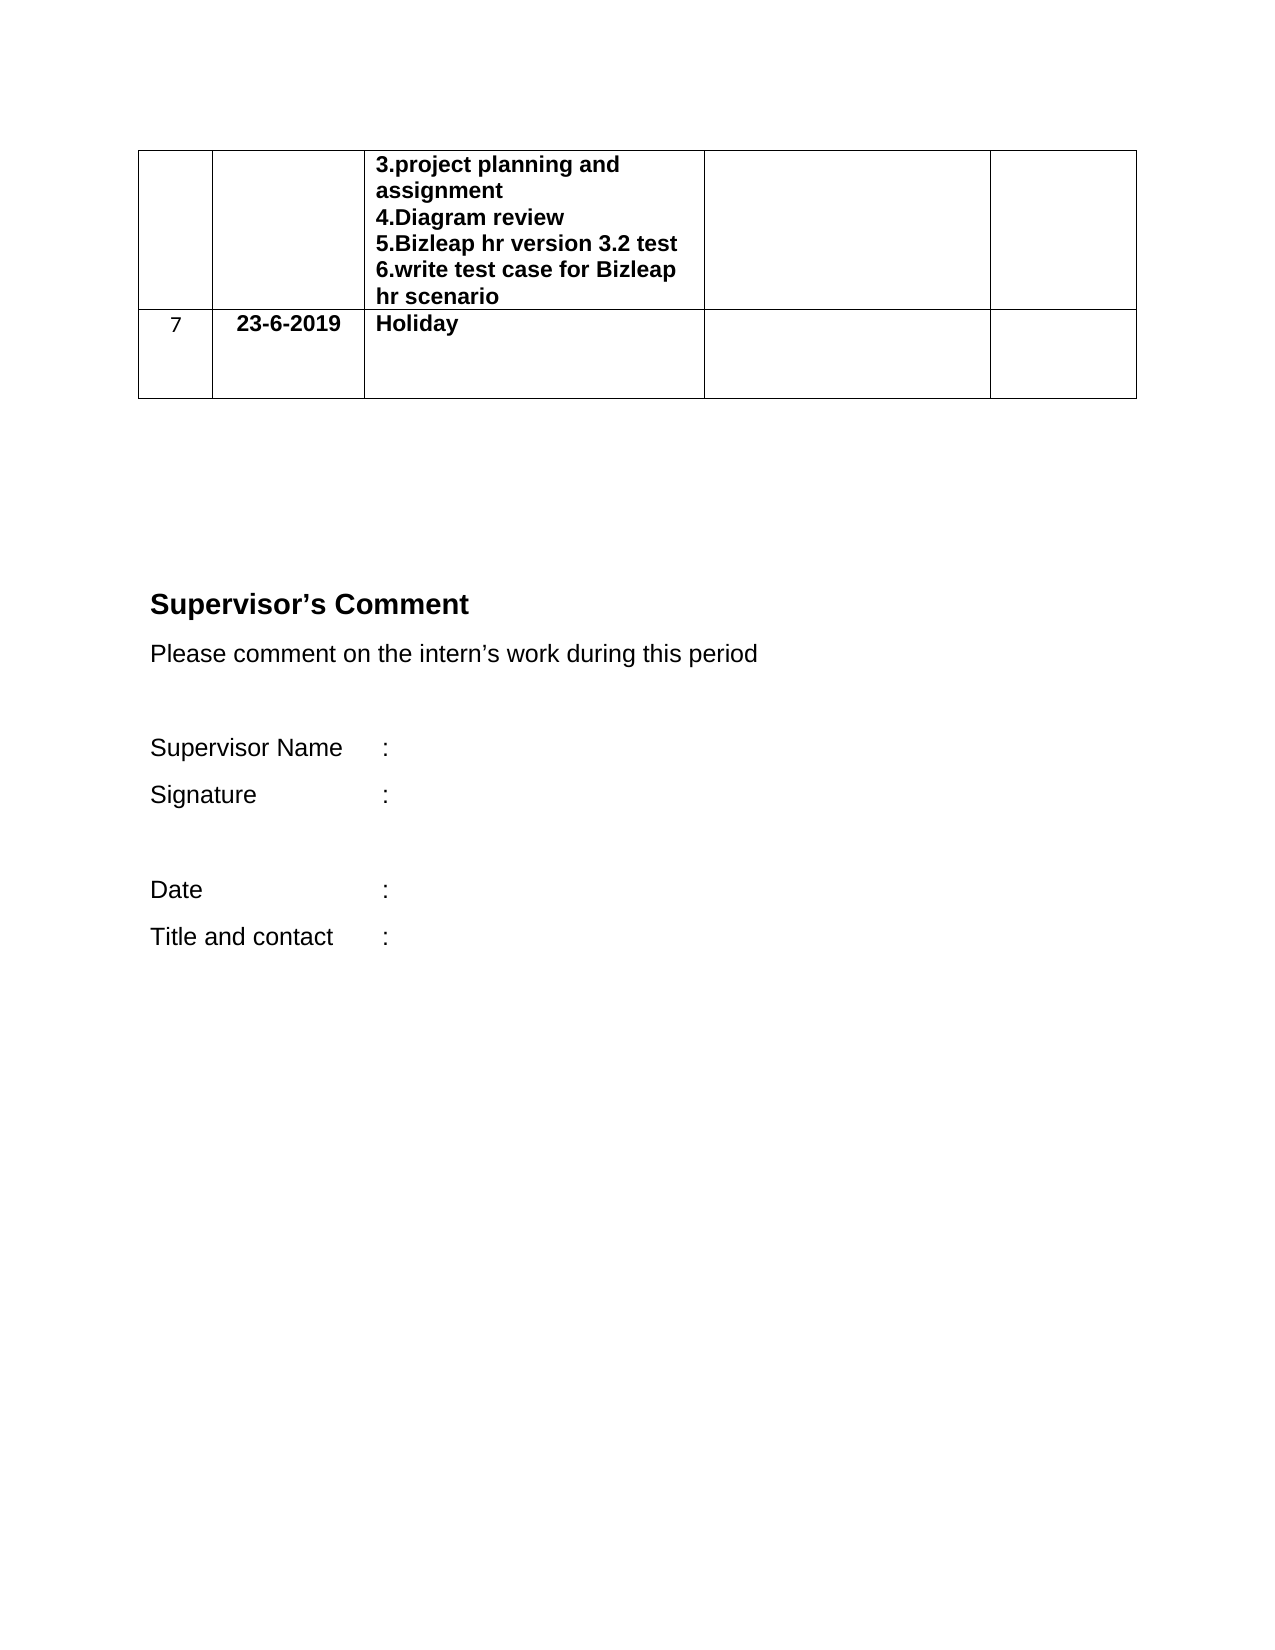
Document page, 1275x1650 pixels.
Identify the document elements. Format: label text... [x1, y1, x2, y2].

text Date : [150, 874, 1125, 903]
table_cell [705, 310, 990, 398]
table_cell 7 [139, 310, 212, 398]
table_cell [139, 151, 212, 309]
table_cell [991, 310, 1136, 398]
table_cell [991, 151, 1136, 309]
text Supervisor Name : [150, 733, 1125, 762]
text Signature : [150, 780, 1125, 809]
table_cell [705, 151, 990, 309]
table_cell 23-6-2019 [213, 310, 364, 398]
table_cell [213, 151, 364, 309]
text Supervisor’s Comment [150, 587, 1125, 621]
table_cell Holiday [365, 310, 704, 398]
text Title and contact : [150, 922, 1125, 950]
table_cell 3.project planning and assignment 4.Diagram review 5.Bizleap hr version 3.2 test 6.write test case for Bizleap hr scenario [365, 151, 704, 309]
text Please comment on the intern’s work during this period [150, 639, 1125, 668]
